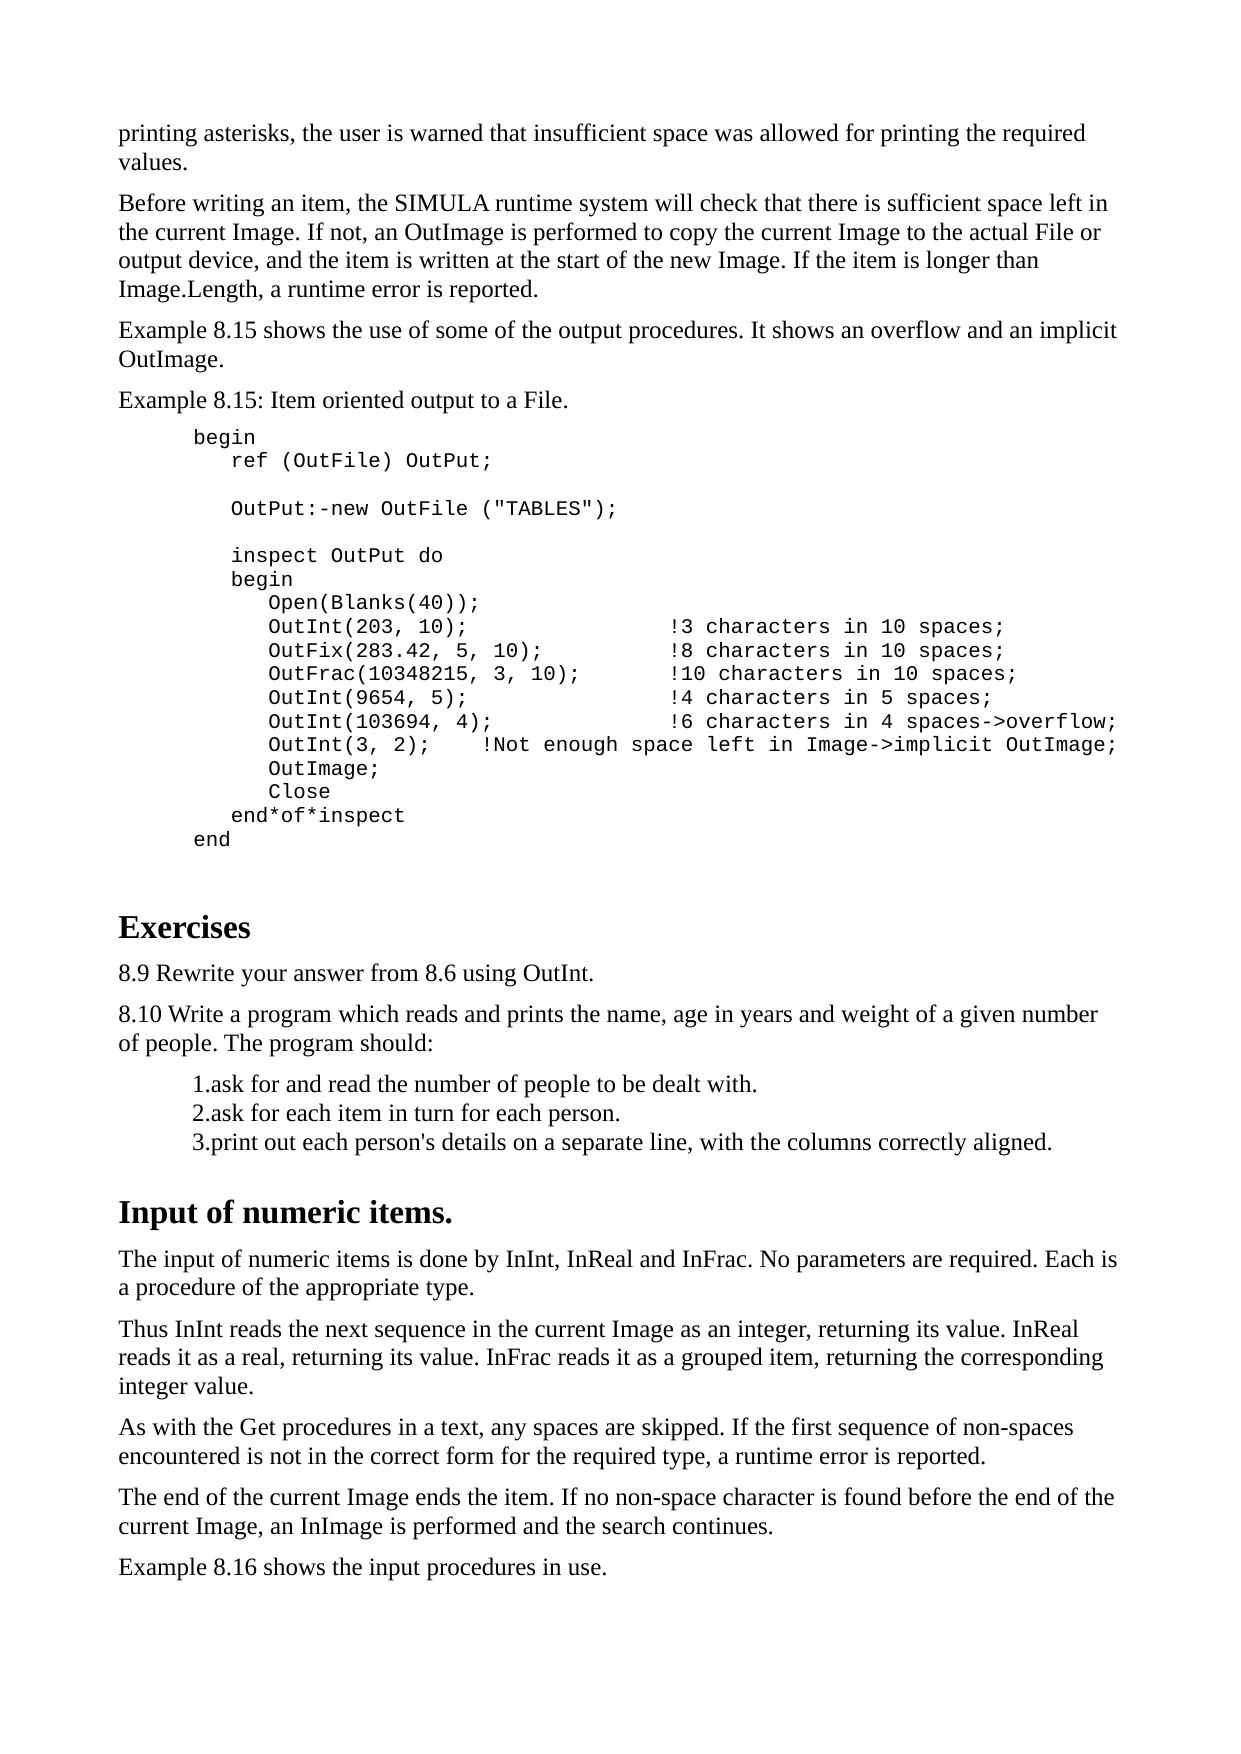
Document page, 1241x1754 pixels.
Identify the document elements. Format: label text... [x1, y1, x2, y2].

text OutPut:-new OutFile ("TABLES"); [118, 498, 1122, 521]
subtitle Exercises [118, 907, 1122, 945]
text begin [118, 569, 1122, 592]
text OutImage; [118, 758, 1122, 782]
list ask for and read the number of people to be dealt with. [118, 1069, 1122, 1098]
text end*of*inspect [118, 805, 1122, 829]
text inspect OutPut do [118, 545, 1122, 569]
list ask for each item in turn for each person. [118, 1098, 1122, 1127]
text begin [118, 427, 1122, 451]
text OutInt(3, 2); !Not enough space left in Image->implicit OutImage; [118, 734, 1122, 758]
text Before writing an item, the SIMULA runtime system will check that there is sufficient space left in the current Image. If not, an OutImage is performed to copy the current Image to the actual File or output device, and the item is written at the start of the new Image. If the item is longer than Image.Length, a runtime error is reported. [118, 188, 1122, 303]
text OutInt(9654, 5); !4 characters in 5 spaces; [118, 687, 1122, 711]
list print out each person's details on a separate line, with the columns correctly aligned. [118, 1127, 1122, 1155]
text 8.9 Rewrite your answer from 8.6 using OutInt. [118, 958, 1122, 987]
text ref (OutFile) OutPut; [118, 451, 1122, 474]
text end [118, 829, 1122, 852]
text As with the Get procedures in a text, any spaces are skipped. If the first sequence of non-spaces encountered is not in the correct form for the required type, a runtime error is reported. [118, 1412, 1122, 1470]
text Example 8.15: Item oriented output to a File. [118, 386, 1122, 414]
text 8.10 Write a program which reads and prints the name, age in years and weight of a given number of people. The program should: [118, 999, 1122, 1057]
text The input of numeric items is done by InInt, InReal and InFrac. No parameters are required. Each is a procedure of the appropriate type. [118, 1244, 1122, 1301]
text OutInt(203, 10); !3 characters in 10 spaces; [118, 616, 1122, 640]
text OutFix(283.42, 5, 10); !8 characters in 10 spaces; [118, 640, 1122, 663]
text Example 8.15 shows the use of some of the output procedures. It shows an overflow and an implicit OutImage. [118, 316, 1122, 373]
text Close [118, 782, 1122, 805]
text The end of the current Image ends the item. If no non-space character is found before the end of the current Image, an InImage is performed and the search continues. [118, 1482, 1122, 1540]
text Example 8.16 shows the input procedures in use. [118, 1552, 1122, 1581]
text Open(Blanks(40)); [118, 592, 1122, 616]
text printing asterisks, the user is warned that insufficient space was allowed for printing the required values. [118, 118, 1122, 176]
text OutFrac(10348215, 3, 10); !10 characters in 10 spaces; [118, 663, 1122, 687]
text OutInt(103694, 4); !6 characters in 4 spaces->overflow; [118, 711, 1122, 734]
text Thus InInt reads the next sequence in the current Image as an integer, returning its value. InReal reads it as a real, returning its value. InFrac reads it as a grouped item, returning the corresponding integer value. [118, 1314, 1122, 1400]
subtitle Input of numeric items. [118, 1193, 1122, 1231]
